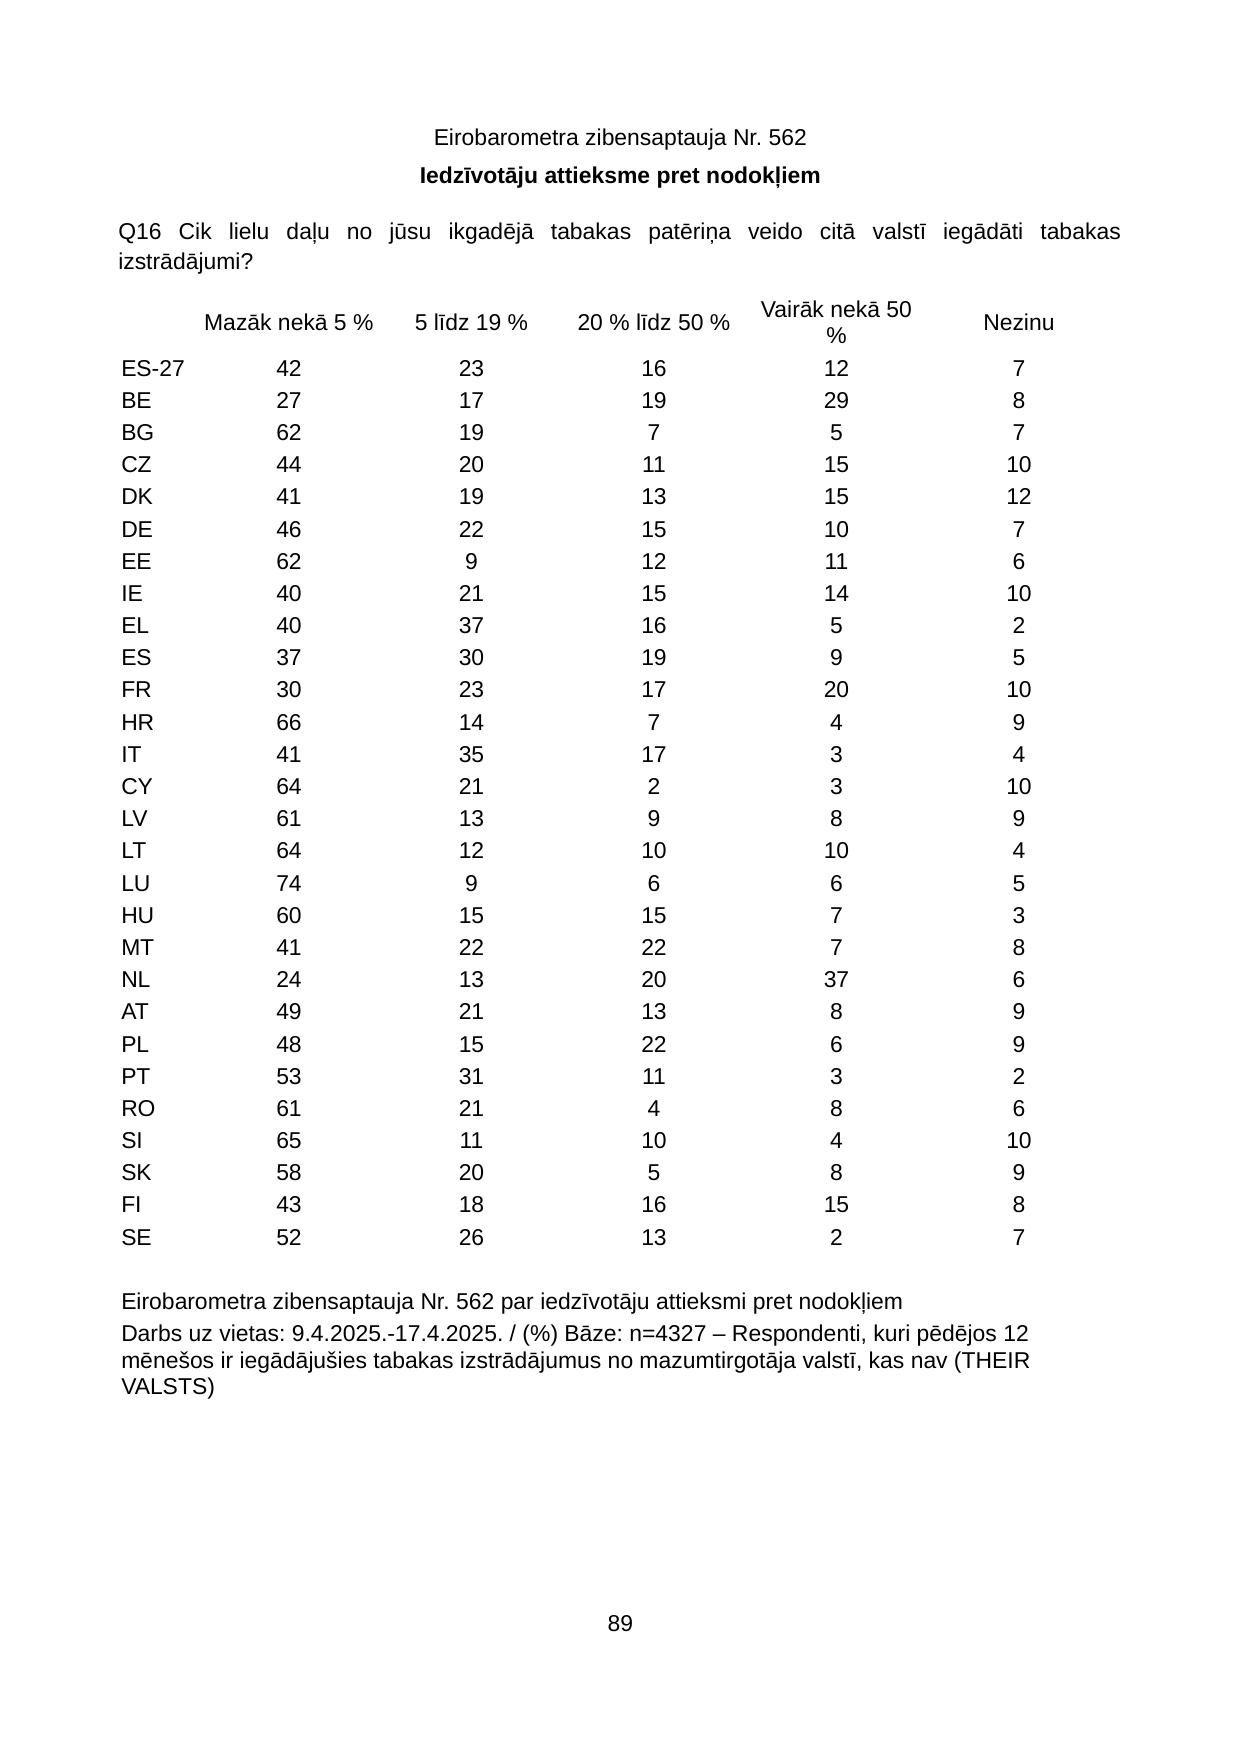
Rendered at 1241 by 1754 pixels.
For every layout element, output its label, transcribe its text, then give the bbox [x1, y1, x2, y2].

table_cell 16 [563, 1189, 745, 1221]
table_cell Darbs uz vietas: 9.4.2025.-17.4.2025. / (%) Bāze: n=4327 – Respondenti, kuri pēdējos 12 mēnešos ir iegādājušies tabakas izstrādājumus no mazumtirgotāja valstī, kas nav (THEIR VALSTS) [118, 1317, 1110, 1402]
table_cell 8 [928, 384, 1110, 416]
table_cell 7 [563, 416, 745, 448]
table_cell 22 [380, 513, 562, 545]
table_cell 9 [563, 802, 745, 834]
table_cell 7 [928, 416, 1110, 448]
table_cell 12 [928, 480, 1110, 513]
table_cell Eirobarometra zibensaptauja Nr. 562 par iedzīvotāju attieksmi pret nodokļiem [118, 1285, 1110, 1317]
table_cell 12 [563, 545, 745, 577]
table_cell LV [118, 802, 197, 834]
table_cell CZ [118, 448, 197, 480]
table_cell 19 [380, 416, 562, 448]
table_cell 15 [563, 513, 745, 545]
table_cell 5 [745, 416, 927, 448]
table_cell 52 [198, 1221, 380, 1253]
table_cell 20 [380, 448, 562, 480]
table_cell 40 [198, 609, 380, 641]
table_cell 15 [745, 480, 927, 513]
table_cell 10 [745, 513, 927, 545]
table_cell 2 [563, 770, 745, 802]
table_cell [745, 1253, 927, 1285]
table_cell 7 [928, 1221, 1110, 1253]
table_cell 22 [380, 931, 562, 963]
table_cell EE [118, 545, 197, 577]
table_cell 9 [745, 641, 927, 673]
table_cell 3 [928, 899, 1110, 931]
table_cell 6 [745, 1028, 927, 1060]
table_cell [118, 1253, 197, 1285]
table_cell 40 [198, 577, 380, 609]
table_cell SE [118, 1221, 197, 1253]
table_cell 66 [198, 706, 380, 738]
table_cell CY [118, 770, 197, 802]
table_cell 12 [745, 352, 927, 384]
table_cell LT [118, 835, 197, 867]
table_cell 15 [380, 899, 562, 931]
table_cell 31 [380, 1060, 562, 1092]
table_cell MT [118, 931, 197, 963]
table_cell 10 [928, 674, 1110, 706]
table_cell 7 [745, 899, 927, 931]
table_cell 41 [198, 480, 380, 513]
table_cell ES [118, 641, 197, 673]
table_cell 41 [198, 931, 380, 963]
table_cell 43 [198, 1189, 380, 1221]
table_cell SI [118, 1124, 197, 1156]
table_cell 21 [380, 577, 562, 609]
table_cell 4 [745, 706, 927, 738]
table_cell IE [118, 577, 197, 609]
table_cell BE [118, 384, 197, 416]
table_cell 10 [928, 770, 1110, 802]
table_cell 6 [928, 963, 1110, 995]
table_cell LU [118, 867, 197, 899]
table_cell 17 [380, 384, 562, 416]
table_cell 4 [928, 835, 1110, 867]
table_cell 11 [563, 448, 745, 480]
table_cell 2 [928, 1060, 1110, 1092]
table_cell 26 [380, 1221, 562, 1253]
table_cell 2 [928, 609, 1110, 641]
table_cell 22 [563, 931, 745, 963]
table_cell 19 [380, 480, 562, 513]
table_cell ES-27 [118, 352, 197, 384]
table_cell 11 [745, 545, 927, 577]
table_cell 8 [928, 1189, 1110, 1221]
table_cell 3 [745, 738, 927, 770]
table_cell HU [118, 899, 197, 931]
table_header 5 līdz 19 % [380, 293, 562, 352]
table_cell 30 [380, 641, 562, 673]
table_cell [563, 1253, 745, 1285]
table_cell 14 [745, 577, 927, 609]
table_cell 10 [928, 448, 1110, 480]
table_cell 15 [745, 1189, 927, 1221]
table_cell 8 [745, 995, 927, 1028]
table_cell 21 [380, 1092, 562, 1124]
table_cell 53 [198, 1060, 380, 1092]
table_cell 5 [928, 641, 1110, 673]
table_cell [380, 1253, 562, 1285]
table_cell 7 [563, 706, 745, 738]
table_cell 5 [563, 1156, 745, 1188]
table_cell 10 [745, 835, 927, 867]
table_cell 19 [563, 384, 745, 416]
table_cell 35 [380, 738, 562, 770]
table_cell 14 [380, 706, 562, 738]
table_cell 6 [928, 545, 1110, 577]
table_cell 13 [563, 480, 745, 513]
table_header Vairāk nekā 50 % [745, 293, 927, 352]
table_cell 15 [563, 577, 745, 609]
table_cell 12 [380, 835, 562, 867]
table_cell 20 [745, 674, 927, 706]
table_cell 10 [563, 835, 745, 867]
table_cell IT [118, 738, 197, 770]
table_cell 4 [745, 1124, 927, 1156]
table_cell 17 [563, 738, 745, 770]
table_cell 10 [928, 577, 1110, 609]
table_cell SK [118, 1156, 197, 1188]
table_cell 30 [198, 674, 380, 706]
table_cell 5 [745, 609, 927, 641]
table_cell NL [118, 963, 197, 995]
table_cell 3 [745, 1060, 927, 1092]
table_header 20 % līdz 50 % [563, 293, 745, 352]
table_cell 9 [928, 706, 1110, 738]
table_cell EL [118, 609, 197, 641]
table_cell 6 [745, 867, 927, 899]
table_cell 9 [928, 802, 1110, 834]
table_cell 10 [563, 1124, 745, 1156]
table_cell 15 [563, 899, 745, 931]
table_cell 10 [928, 1124, 1110, 1156]
table_cell 29 [745, 384, 927, 416]
table_cell 19 [563, 641, 745, 673]
table_cell 46 [198, 513, 380, 545]
table_cell 11 [380, 1124, 562, 1156]
table_cell 22 [563, 1028, 745, 1060]
table_cell 64 [198, 770, 380, 802]
table_cell 18 [380, 1189, 562, 1221]
table_cell 62 [198, 416, 380, 448]
table_cell 6 [928, 1092, 1110, 1124]
table_cell 48 [198, 1028, 380, 1060]
table_cell 61 [198, 802, 380, 834]
table_cell 15 [380, 1028, 562, 1060]
text Q16 Cik lielu daļu no jūsu ikgadējā tabakas patēriņa veido citā valstī iegādāti tabakas izstrādājumi? [118, 218, 1122, 275]
table_cell 41 [198, 738, 380, 770]
table_cell 49 [198, 995, 380, 1028]
table_cell 9 [928, 1156, 1110, 1188]
table_cell 24 [198, 963, 380, 995]
table_cell 20 [380, 1156, 562, 1188]
table_cell 21 [380, 770, 562, 802]
table_cell 62 [198, 545, 380, 577]
table_cell 13 [563, 995, 745, 1028]
table_cell 37 [198, 641, 380, 673]
table_cell 37 [745, 963, 927, 995]
table_cell 9 [380, 867, 562, 899]
table_cell 15 [745, 448, 927, 480]
table_cell 58 [198, 1156, 380, 1188]
table_cell 60 [198, 899, 380, 931]
table_cell 74 [198, 867, 380, 899]
table_cell 61 [198, 1092, 380, 1124]
table_cell DE [118, 513, 197, 545]
table_cell 64 [198, 835, 380, 867]
table_cell 8 [745, 802, 927, 834]
table_cell BG [118, 416, 197, 448]
table_cell 9 [928, 1028, 1110, 1060]
table_cell 27 [198, 384, 380, 416]
table_cell 2 [745, 1221, 927, 1253]
table_cell 42 [198, 352, 380, 384]
table_cell 9 [928, 995, 1110, 1028]
table_cell 23 [380, 674, 562, 706]
table_cell PL [118, 1028, 197, 1060]
table_cell 37 [380, 609, 562, 641]
table_cell FR [118, 674, 197, 706]
table_cell 8 [745, 1092, 927, 1124]
table_cell FI [118, 1189, 197, 1221]
table_cell 9 [380, 545, 562, 577]
table_cell DK [118, 480, 197, 513]
table_cell 8 [928, 931, 1110, 963]
table_header [118, 293, 197, 352]
table_cell 4 [928, 738, 1110, 770]
table_cell [928, 1253, 1110, 1285]
table_header Mazāk nekā 5 % [198, 293, 380, 352]
table_cell 3 [745, 770, 927, 802]
table_cell 23 [380, 352, 562, 384]
table_cell 65 [198, 1124, 380, 1156]
table_cell HR [118, 706, 197, 738]
table_cell AT [118, 995, 197, 1028]
table_header Nezinu [928, 293, 1110, 352]
table_cell 13 [380, 963, 562, 995]
table_cell [198, 1253, 380, 1285]
table_cell 8 [745, 1156, 927, 1188]
table_cell 20 [563, 963, 745, 995]
table_cell 17 [563, 674, 745, 706]
table_cell 44 [198, 448, 380, 480]
table_cell 7 [928, 352, 1110, 384]
table_cell 16 [563, 609, 745, 641]
table_cell 16 [563, 352, 745, 384]
table_cell 4 [563, 1092, 745, 1124]
table_cell RO [118, 1092, 197, 1124]
table_cell 13 [380, 802, 562, 834]
table_cell PT [118, 1060, 197, 1092]
table_cell 11 [563, 1060, 745, 1092]
table_cell 7 [745, 931, 927, 963]
table_cell 5 [928, 867, 1110, 899]
table_cell 21 [380, 995, 562, 1028]
table_cell 6 [563, 867, 745, 899]
table_cell 13 [563, 1221, 745, 1253]
table_cell 7 [928, 513, 1110, 545]
